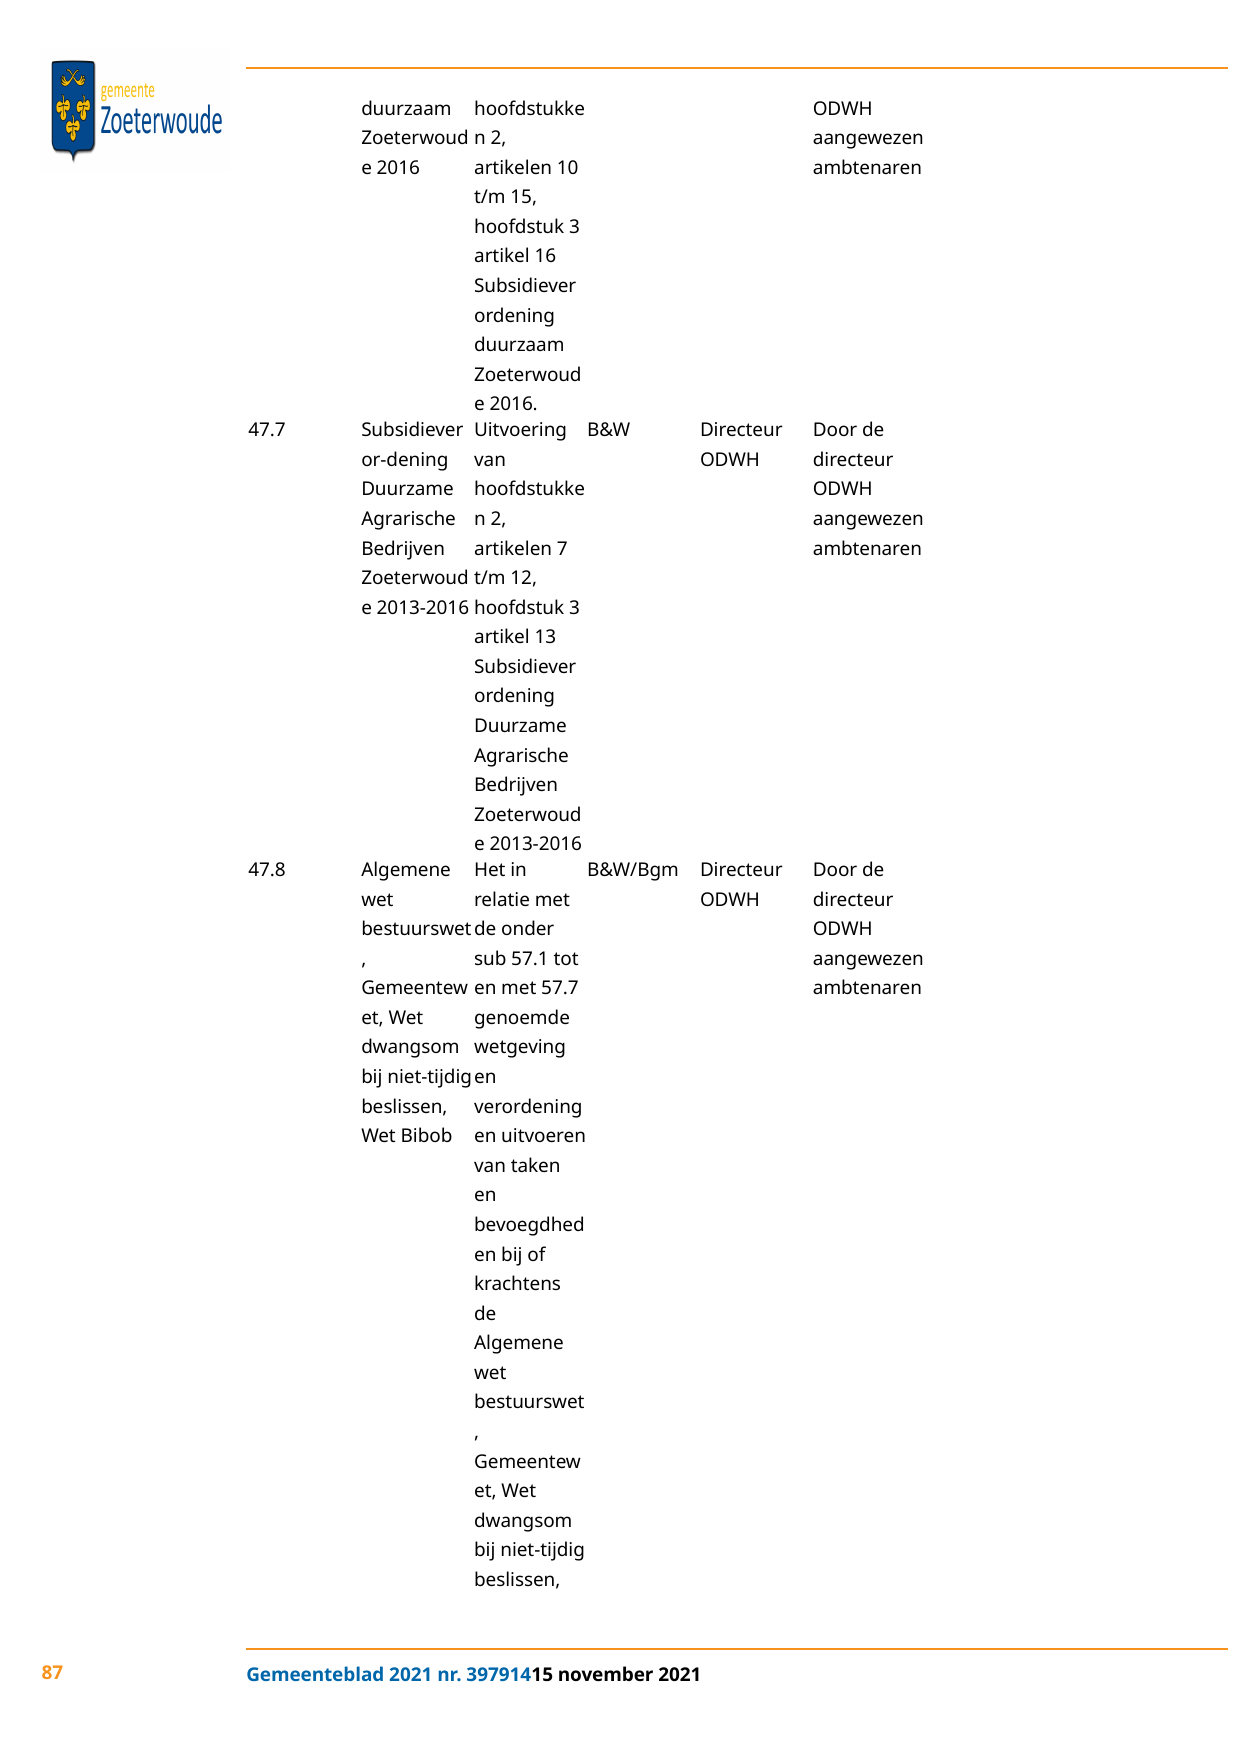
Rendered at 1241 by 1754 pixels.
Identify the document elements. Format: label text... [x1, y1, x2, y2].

table_cell 47.8 [248, 856, 361, 1592]
table_cell Directeur ODWH [700, 856, 813, 1592]
table_cell ODWH aangewezen ambtenaren [813, 95, 926, 416]
table_cell Uitvoering van hoofdstukken 2, artikelen 7 t/m 12, hoofdstuk 3 artikel 13 Subsidieverordening Duurzame Agrarische Bedrijven Zoeterwoude 2013-2016 [474, 416, 587, 856]
table_cell hoofdstukken 2, artikelen 10 t/m 15, hoofdstuk 3 artikel 16 Subsidieverordening duurzaam Zoeterwoude 2016. [474, 95, 587, 416]
table_cell B&W [587, 416, 700, 856]
table_cell [1039, 416, 1152, 856]
table_cell Het in relatie met de onder sub 57.1 tot en met 57.7 genoemde wetgeving en verordeningen uitvoeren van taken en bevoegdheden bij of krachtens de Algemene wet bestuurswet, Gemeentewet, Wet dwangsom bij niet-tijdig beslissen, [474, 856, 587, 1592]
table_cell [1039, 856, 1152, 1592]
table_cell [926, 416, 1038, 856]
table_cell [1039, 95, 1152, 416]
table_cell [587, 95, 700, 416]
table_cell Subsidieveror-dening Duurzame Agrarische Bedrijven Zoeterwoude 2013-2016 [361, 416, 474, 856]
table_cell Door de directeur ODWH aangewezen ambtenaren [813, 856, 926, 1592]
table_cell [700, 95, 813, 416]
table_cell Door de directeur ODWH aangewezen ambtenaren [813, 416, 926, 856]
table_cell B&W/Bgm [587, 856, 700, 1592]
table_cell [248, 95, 361, 416]
table_cell Algemene wet bestuurswet, Gemeentewet, Wet dwangsom bij niet-tijdig beslissen, Wet Bibob [361, 856, 474, 1592]
table_cell Directeur ODWH [700, 416, 813, 856]
table_cell [926, 856, 1038, 1592]
picture [41, 47, 231, 172]
table_cell 47.7 [248, 416, 361, 856]
table_cell [926, 95, 1038, 416]
table_cell duurzaam Zoeterwoude 2016 [361, 95, 474, 416]
